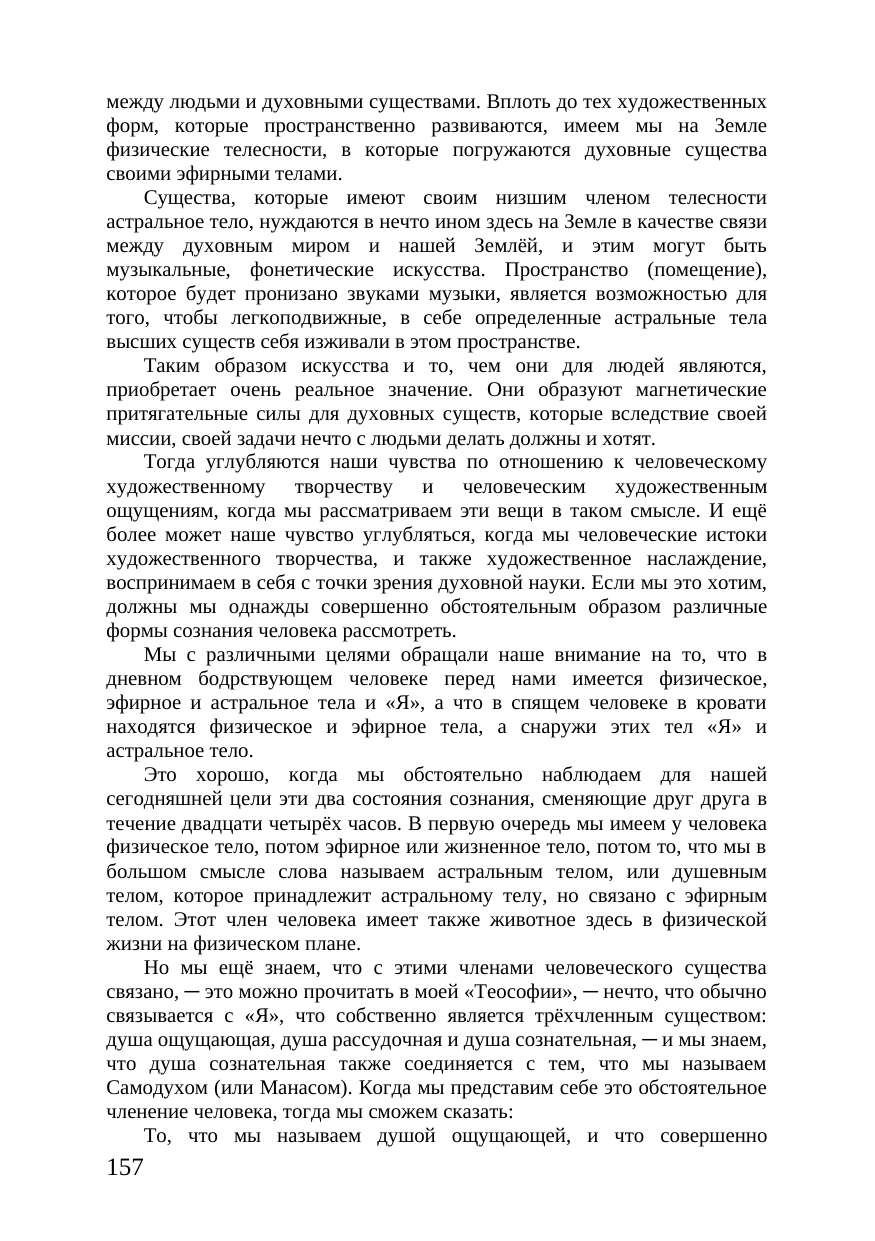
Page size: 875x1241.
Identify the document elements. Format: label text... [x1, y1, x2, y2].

text Таким образом искусства и то, чем они для людей являются, приобретает очень реальное значение. Они образуют магнетические притягательные силы для духовных существ, которые вследствие своей миссии, своей задачи нечто с людьми делать должны и хотят. [106, 353, 768, 449]
text Тогда углубляются наши чувства по отношению к человеческому художественному творчеству и человеческим художественным ощущениям, когда мы рассматриваем эти вещи в таком смысле. И ещё более может наше чувство углубляться, когда мы человеческие истоки художественного творчества, и также художественное наслаждение, воспринимаем в себя с точки зрения духовной науки. Если мы это хотим, должны мы однажды совершенно обстоятельным образом различные формы сознания человека рассмотреть. [106, 449, 768, 642]
text Мы с различными целями обращали наше внимание на то, что в дневном бодрствующем человеке перед нами имеется физическое, эфирное и астральное тела и «Я», а что в спящем человеке в кровати находятся физическое и эфирное тела, а снаружи этих тел «Я» и астральное тело. [106, 642, 768, 762]
text То, что мы называем душой ощущающей, и что совершенно [106, 1123, 768, 1147]
text Это хорошо, когда мы обстоятельно наблюдаем для нашей сегодняшней цели эти два состояния сознания, сменяющие друг друга в течение двадцати четырёх часов. В первую очередь мы имеем у человека физическое тело, потом эфирное или жизненное тело, потом то, что мы в большом смысле слова называем астральным телом, или душевным телом, которое принадлежит астральному телу, но связано с эфирным телом. Этот член человека имеет также животное здесь в физической жизни на физическом плане. [106, 762, 768, 955]
text Но мы ещё знаем, что с этими членами человеческого существа связано, ─ это можно прочитать в моей «Теософии», ─ нечто, что обычно связывается с «Я», что собственно является трёхчленным существом: душа ощущающая, душа рассудочная и душа сознательная, ─ и мы знаем, что душа сознательная также соединяется с тем, что мы называем Самодухом (или Манасом). Когда мы представим себе это обстоятельное членение человека, тогда мы сможем сказать: [106, 955, 768, 1123]
text между людьми и духовными существами. Вплоть до тех художественных форм, которые пространственно развиваются, имеем мы на Земле физические телесности, в которые погружаются духовные существа своими эфирными телами. [106, 88, 768, 185]
text Существа, которые имеют своим низшим членом телесности астральное тело, нуждаются в нечто ином здесь на Земле в качестве связи между духовным миром и нашей Землёй, и этим могут быть музыкальные, фонетические искусства. Пространство (помещение), которое будет пронизано звуками музыки, является возможностью для того, чтобы легкоподвижные, в себе определенные астральные тела высших существ себя изживали в этом пространстве. [106, 185, 768, 353]
